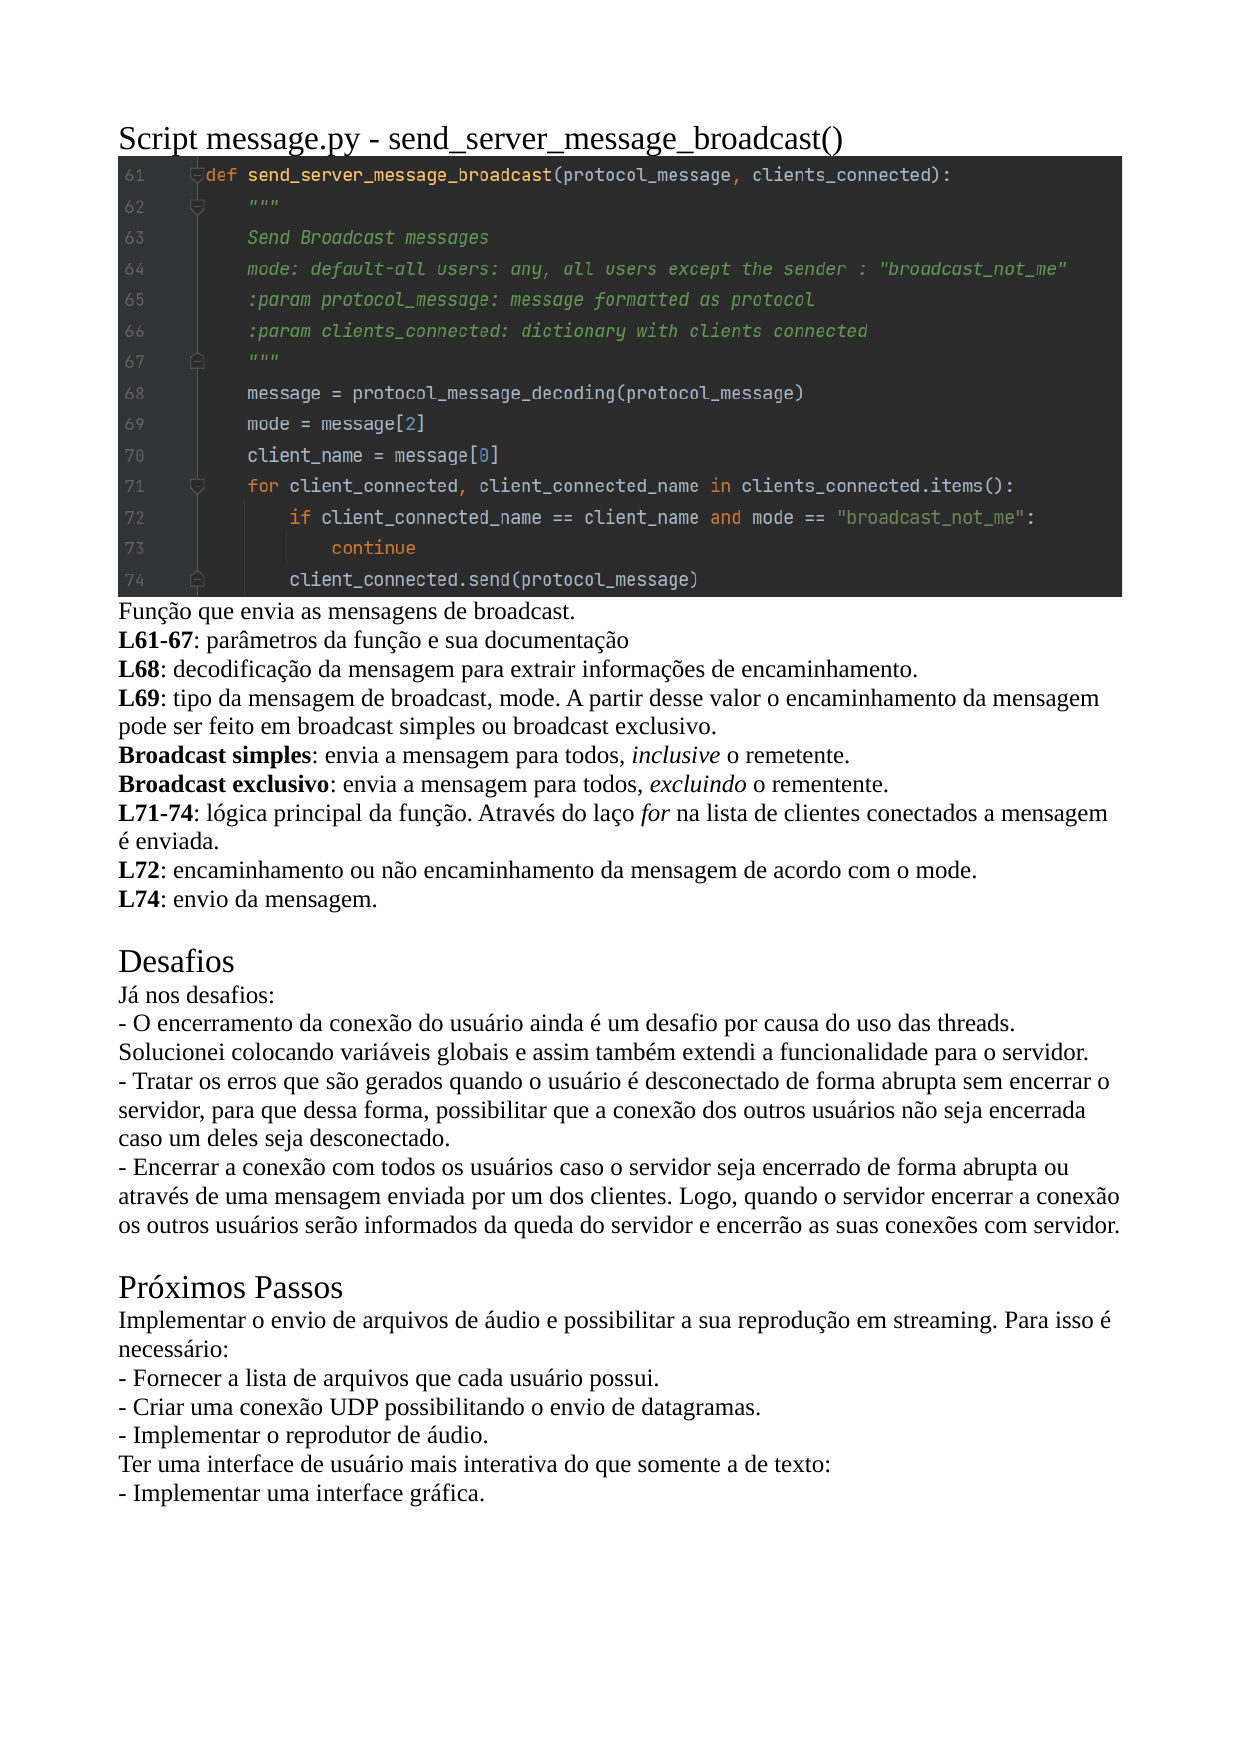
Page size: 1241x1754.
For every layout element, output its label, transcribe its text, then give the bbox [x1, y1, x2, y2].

text - Tratar os erros que são gerados quando o usuário é desconectado de forma abrupta sem encerrar o servidor, para que dessa forma, possibilitar que a conexão dos outros usuários não seja encerrada caso um deles seja desconectado. [118, 1066, 1122, 1152]
text L71-74: lógica principal da função. Através do laço for na lista de clientes conectados a mensagem é enviada. [118, 798, 1122, 855]
text Próximos Passos [118, 1267, 1122, 1306]
text L74: envio da mensagem. [118, 884, 1122, 913]
text Script message.py - send_server_message_broadcast() [118, 118, 1122, 156]
text Broadcast simples: envia a mensagem para todos, inclusive o remetente. [118, 740, 1122, 769]
text - Fornecer a lista de arquivos que cada usuário possui. [118, 1363, 1122, 1392]
picture [118, 156, 1123, 597]
text L68: decodificação da mensagem para extrair informações de encaminhamento. [118, 654, 1122, 683]
text - Encerrar a conexão com todos os usuários caso o servidor seja encerrado de forma abrupta ou através de uma mensagem enviada por um dos clientes. Logo, quando o servidor encerrar a conexão os outros usuários serão informados da queda do servidor e encerrão as suas conexões com servidor. [118, 1152, 1122, 1238]
text Implementar o envio de arquivos de áudio e possibilitar a sua reprodução em streaming. Para isso é necessário: [118, 1306, 1122, 1363]
text Desafios [118, 941, 1122, 980]
text Broadcast exclusivo: envia a mensagem para todos, excluindo o rementente. [118, 769, 1122, 798]
text L72: encaminhamento ou não encaminhamento da mensagem de acordo com o mode. [118, 855, 1122, 884]
text - Implementar uma interface gráfica. [118, 1478, 1122, 1507]
text - Implementar o reprodutor de áudio. [118, 1421, 1122, 1449]
text Já nos desafios: [118, 980, 1122, 1008]
text Ter uma interface de usuário mais interativa do que somente a de texto: [118, 1449, 1122, 1478]
text - O encerramento da conexão do usuário ainda é um desafio por causa do uso das threads. Solucionei colocando variáveis globais e assim também extendi a funcionalidade para o servidor. [118, 1008, 1122, 1066]
text Função que envia as mensagens de broadcast. [118, 597, 1122, 625]
text L69: tipo da mensagem de broadcast, mode. A partir desse valor o encaminhamento da mensagem pode ser feito em broadcast simples ou broadcast exclusivo. [118, 683, 1122, 740]
text L61-67: parâmetros da função e sua documentação [118, 625, 1122, 654]
text - Criar uma conexão UDP possibilitando o envio de datagramas. [118, 1392, 1122, 1421]
